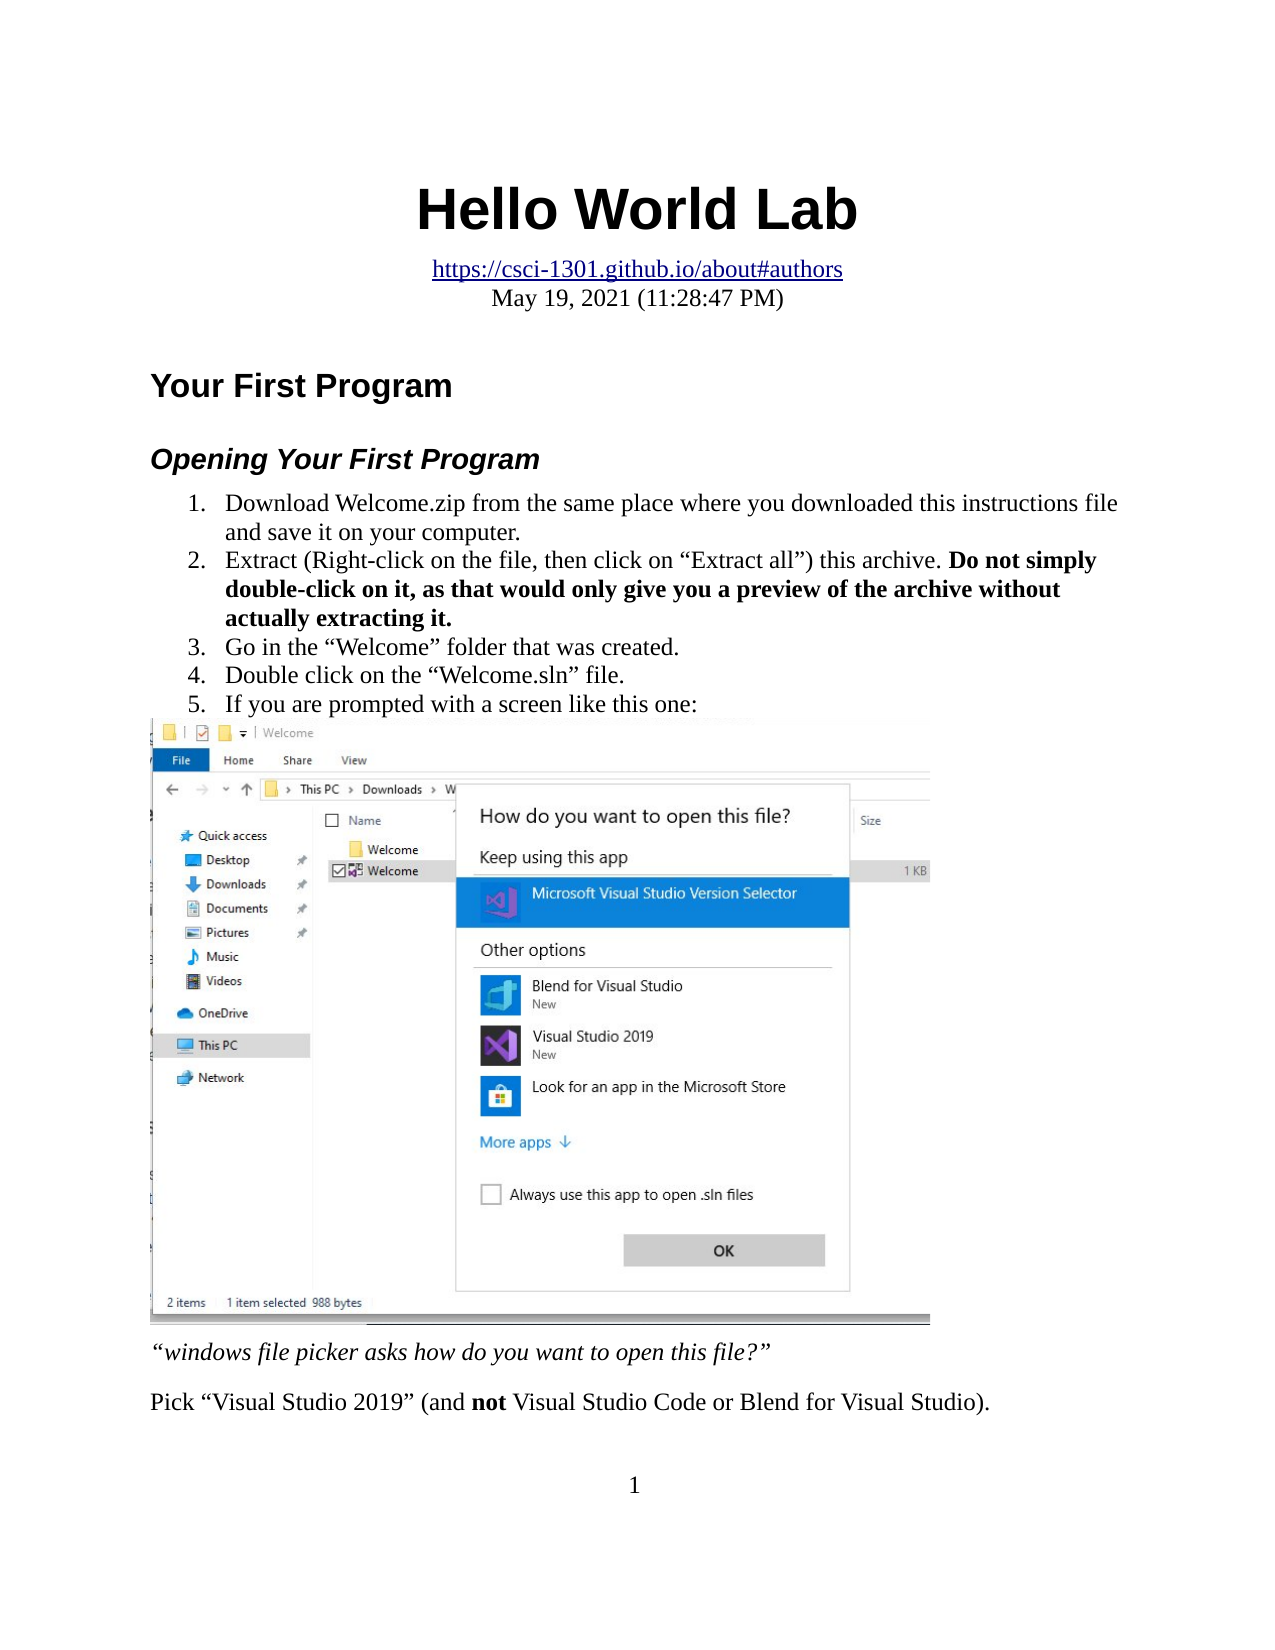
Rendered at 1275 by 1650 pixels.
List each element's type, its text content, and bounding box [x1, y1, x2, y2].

list Go in the “Welcome” folder that was created. [187, 632, 1125, 661]
subtitle Your First Program [150, 366, 1125, 404]
subtitle Opening Your First Program [150, 442, 1125, 476]
text “windows file picker asks how do you want to open this file?” [150, 1337, 1125, 1366]
list Double click on the “Welcome.sln” file. [187, 661, 1125, 689]
text https://csci-1301.github.io/about#authors [150, 254, 1125, 283]
picture [150, 718, 930, 1325]
text Pick “Visual Studio 2019” (and not Visual Studio Code or Blend for Visual Studio). [150, 1387, 1125, 1416]
list Extract (Right-click on the file, then click on “Extract all”) this archive. Do not simply double-click on it, as that would only give you a preview of the archive without actually extracting it. [187, 546, 1125, 632]
list Download Welcome.zip from the same place where you downloaded this instructions file and save it on your computer. [187, 488, 1125, 546]
title Hello World Lab [150, 175, 1125, 242]
list If you are prompted with a screen like this one: [187, 689, 1125, 718]
text May 19, 2021 (11:28:47 PM) [150, 283, 1125, 312]
